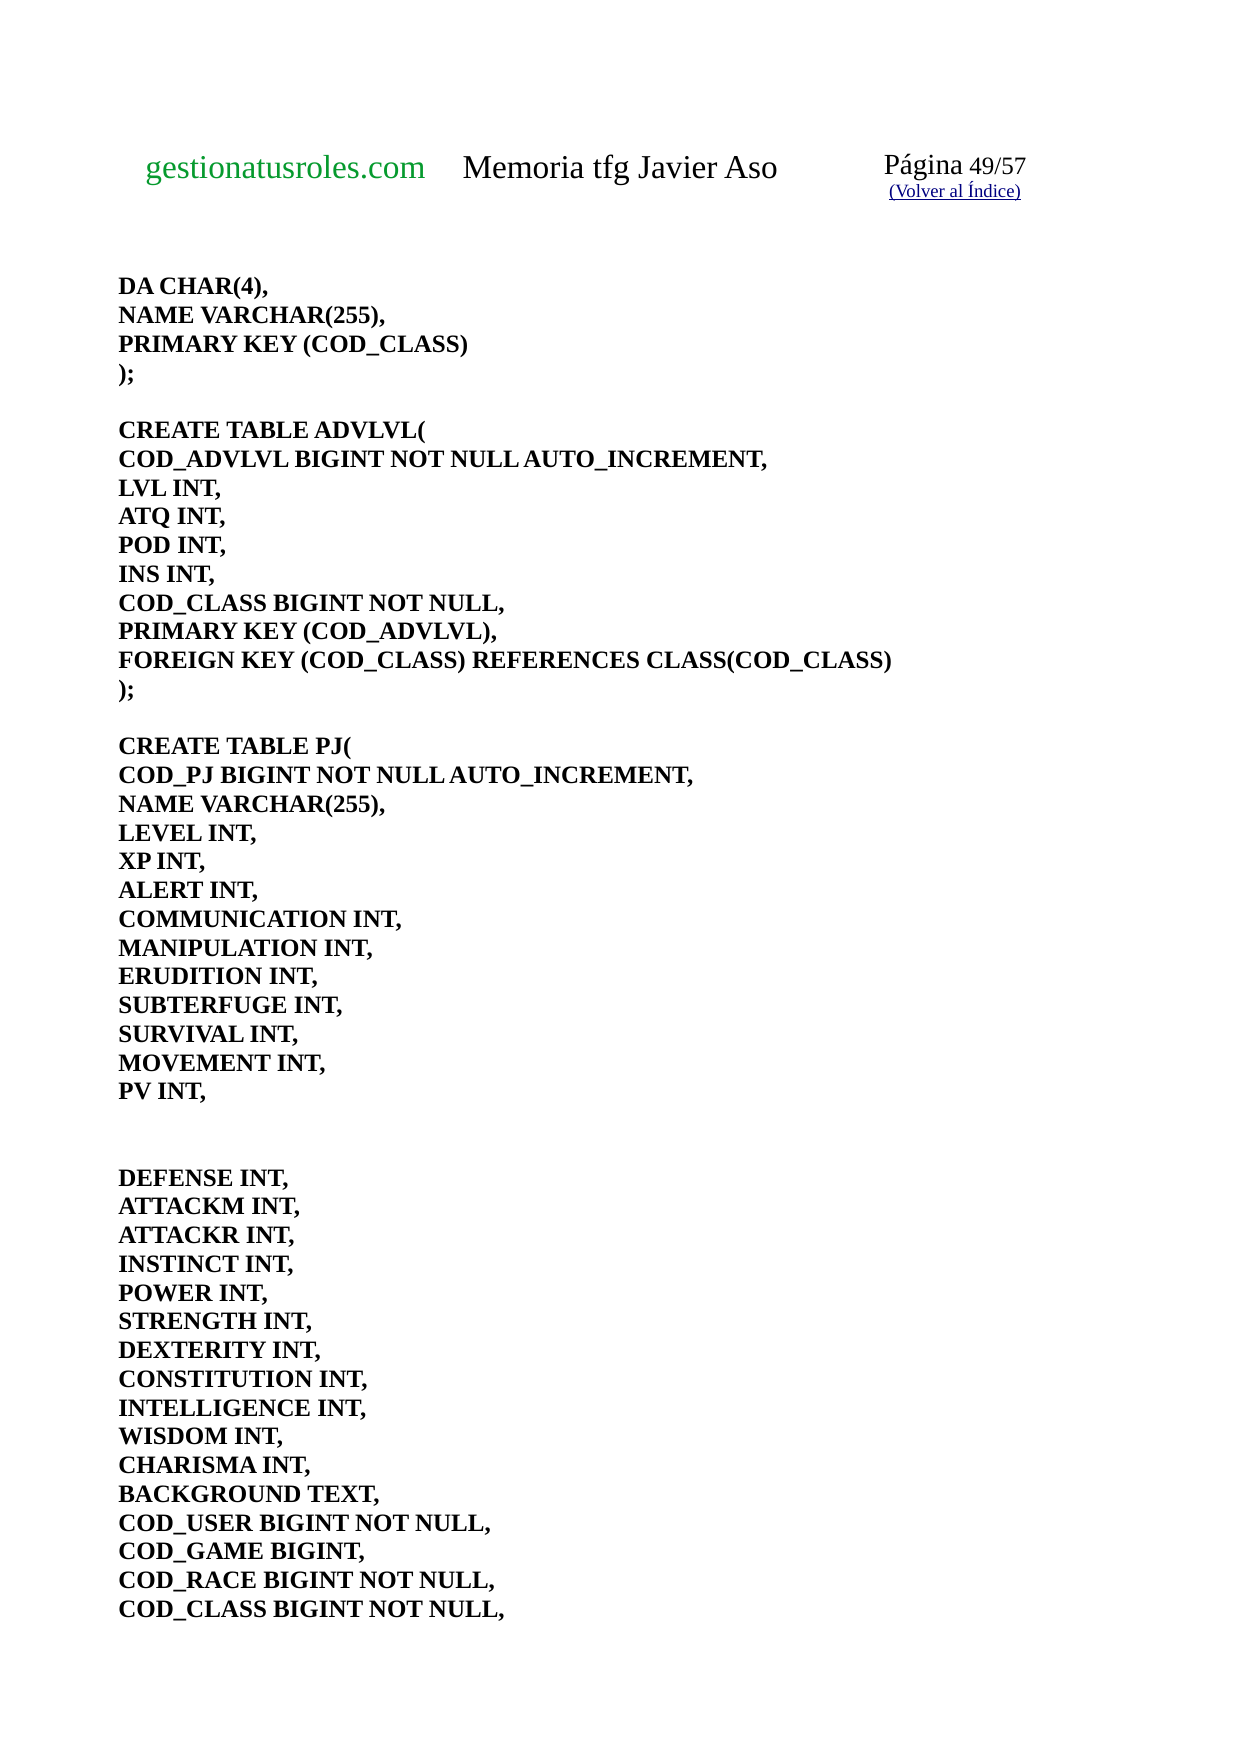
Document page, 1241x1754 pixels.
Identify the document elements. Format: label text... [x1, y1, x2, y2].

text BACKGROUND TEXT, [118, 1479, 1122, 1508]
text MANIPULATION INT, [118, 933, 1122, 961]
text COD_USER BIGINT NOT NULL, [118, 1508, 1122, 1536]
text COD_RACE BIGINT NOT NULL, [118, 1565, 1122, 1594]
text PV INT, [118, 1076, 1122, 1105]
text COD_CLASS BIGINT NOT NULL, [118, 1594, 1122, 1623]
text COMMUNICATION INT, [118, 904, 1122, 933]
text POD INT, [118, 530, 1122, 559]
text COD_CLASS BIGINT NOT NULL, [118, 588, 1122, 616]
text FOREIGN KEY (COD_CLASS) REFERENCES CLASS(COD_CLASS) [118, 645, 1122, 674]
text COD_GAME BIGINT, [118, 1536, 1122, 1565]
text STRENGTH INT, [118, 1306, 1122, 1335]
text CHARISMA INT, [118, 1450, 1122, 1479]
text PRIMARY KEY (COD_CLASS) [118, 329, 1122, 358]
text INTELLIGENCE INT, [118, 1393, 1122, 1421]
text LVL INT, [118, 473, 1122, 501]
text INS INT, [118, 559, 1122, 588]
text ); [118, 674, 1122, 703]
text MOVEMENT INT, [118, 1048, 1122, 1076]
text NAME VARCHAR(255), [118, 300, 1122, 329]
text ); [118, 358, 1122, 386]
text CREATE TABLE PJ( [118, 731, 1122, 760]
table_header Página 49/57 (Volver al Índice) [788, 118, 1122, 214]
text COD_PJ BIGINT NOT NULL AUTO_INCREMENT, [118, 760, 1122, 789]
table_header Memoria tfg Javier Aso [453, 118, 787, 214]
text ATQ INT, [118, 501, 1122, 530]
text ATTACKM INT, [118, 1191, 1122, 1220]
text ERUDITION INT, [118, 961, 1122, 990]
text POWER INT, [118, 1278, 1122, 1306]
text ALERT INT, [118, 875, 1122, 904]
text DEFENSE INT, [118, 1163, 1122, 1191]
table_header gestionatusroles.com [118, 118, 453, 214]
text WISDOM INT, [118, 1421, 1122, 1450]
text PRIMARY KEY (COD_ADVLVL), [118, 616, 1122, 645]
text SUBTERFUGE INT, [118, 990, 1122, 1019]
text ATTACKR INT, [118, 1220, 1122, 1249]
text CONSTITUTION INT, [118, 1364, 1122, 1393]
text DA CHAR(4), [118, 271, 1122, 300]
text COD_ADVLVL BIGINT NOT NULL AUTO_INCREMENT, [118, 444, 1122, 473]
text XP INT, [118, 846, 1122, 875]
text NAME VARCHAR(255), [118, 789, 1122, 818]
text SURVIVAL INT, [118, 1019, 1122, 1048]
text INSTINCT INT, [118, 1249, 1122, 1278]
text CREATE TABLE ADVLVL( [118, 415, 1122, 444]
text LEVEL INT, [118, 818, 1122, 846]
text DEXTERITY INT, [118, 1335, 1122, 1364]
